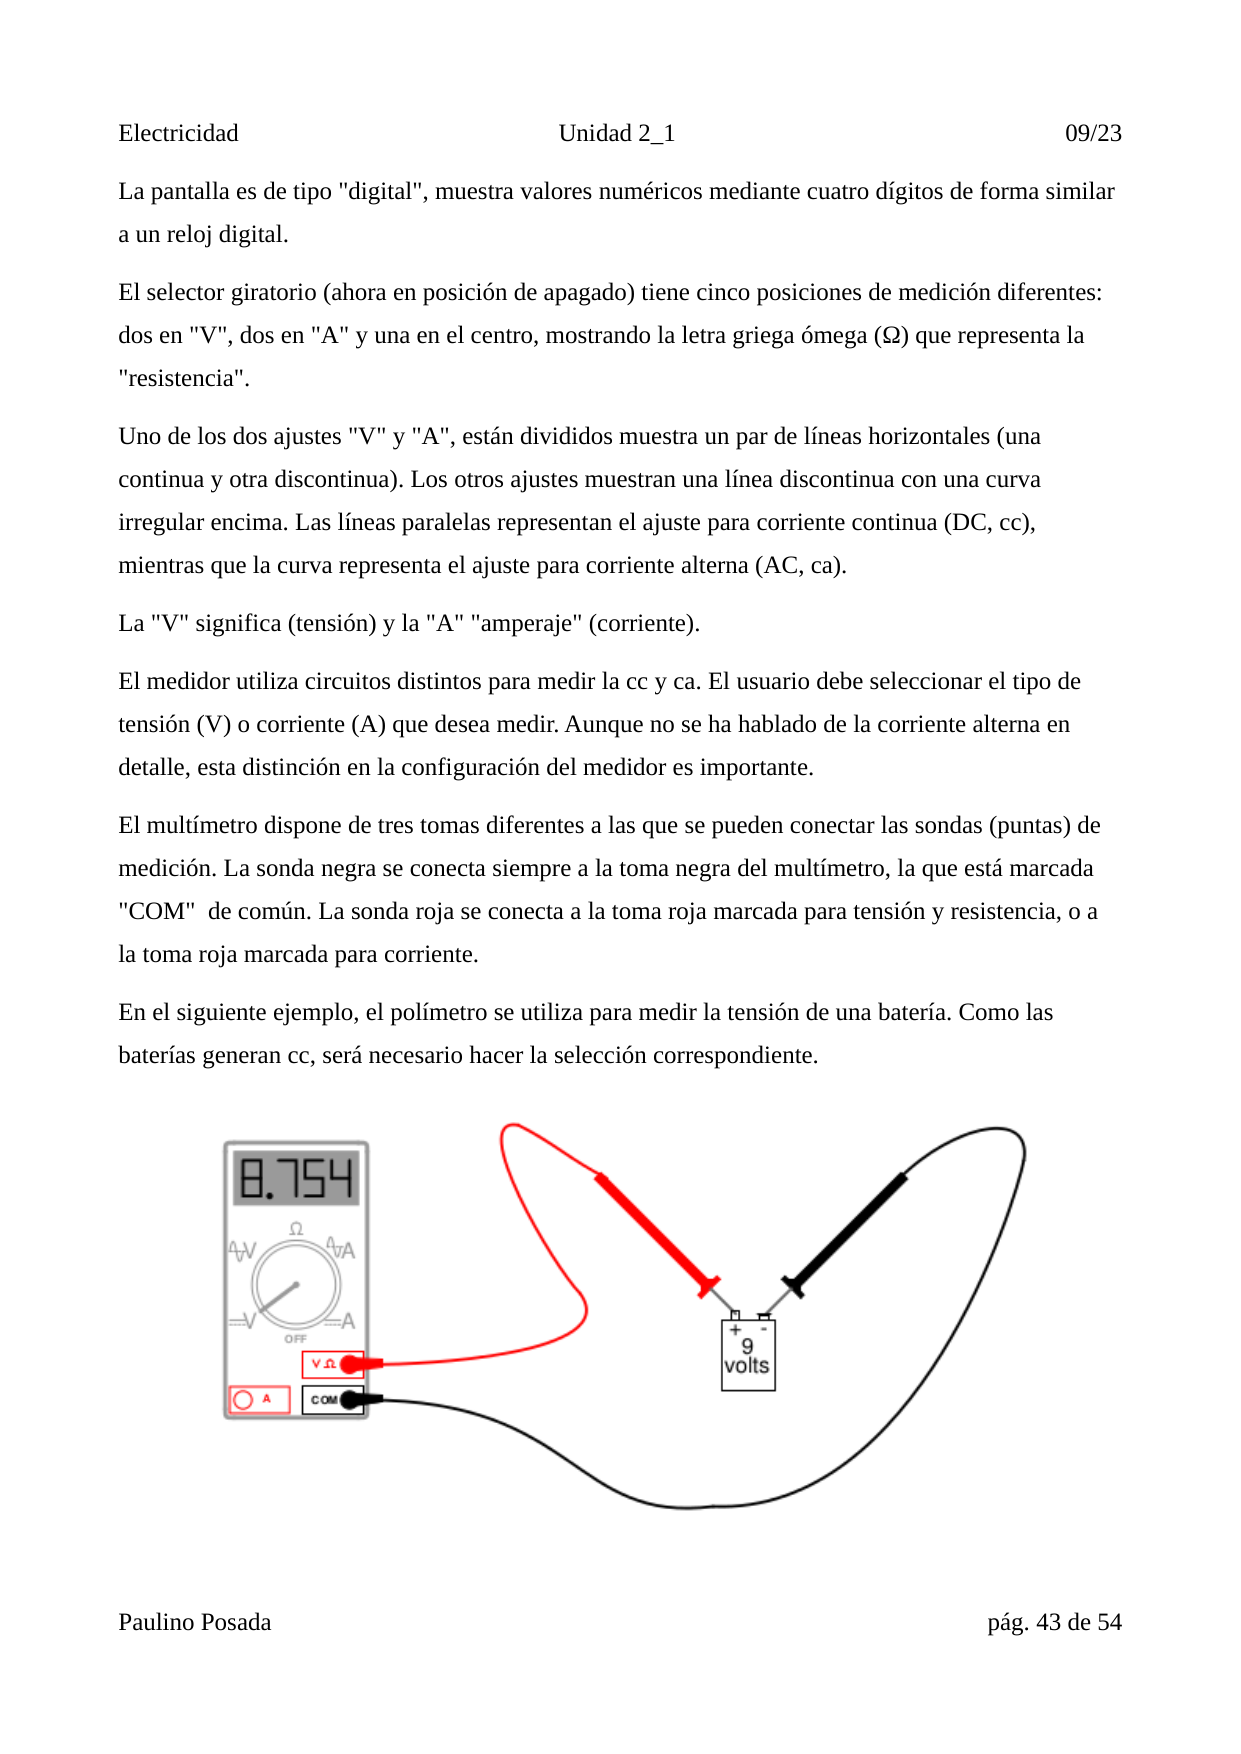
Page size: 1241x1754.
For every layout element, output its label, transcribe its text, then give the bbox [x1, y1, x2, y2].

text El medidor utiliza circuitos distintos para medir la cc y ca. El usuario debe seleccionar el tipo de tensión (V) o corriente (A) que desea medir. Aunque no se ha hablado de la corriente alterna en detalle, esta distinción en la configuración del medidor es importante. [118, 666, 1122, 781]
text Uno de los dos ajustes "V" y "A", están divididos muestra un par de líneas horizontales (una continua y otra discontinua). Los otros ajustes muestran una línea discontinua con una curva irregular encima. Las líneas paralelas representan el ajuste para corriente continua (DC, cc), mientras que la curva representa el ajuste para corriente alterna (AC, ca). [118, 421, 1122, 579]
picture [205, 1096, 1035, 1520]
text La "V" significa (tensión) y la "A" "amperaje" (corriente). [118, 608, 1122, 637]
text En el siguiente ejemplo, el polímetro se utiliza para medir la tensión de una batería. Como las baterías generan cc, será necesario hacer la selección correspondiente. [118, 997, 1122, 1069]
text El selector giratorio (ahora en posición de apagado) tiene cinco posiciones de medición diferentes: dos en "V", dos en "A" y una en el centro, mostrando la letra griega ómega (Ω) que representa la "resistencia". [118, 277, 1122, 392]
text La pantalla es de tipo "digital", muestra valores numéricos mediante cuatro dígitos de forma similar a un reloj digital. [118, 176, 1122, 248]
text El multímetro dispone de tres tomas diferentes a las que se pueden conectar las sondas (puntas) de medición. La sonda negra se conecta siempre a la toma negra del multímetro, la que está marcada "COM" de común. La sonda roja se conecta a la toma roja marcada para tensión y resistencia, o a la toma roja marcada para corriente. [118, 810, 1122, 968]
